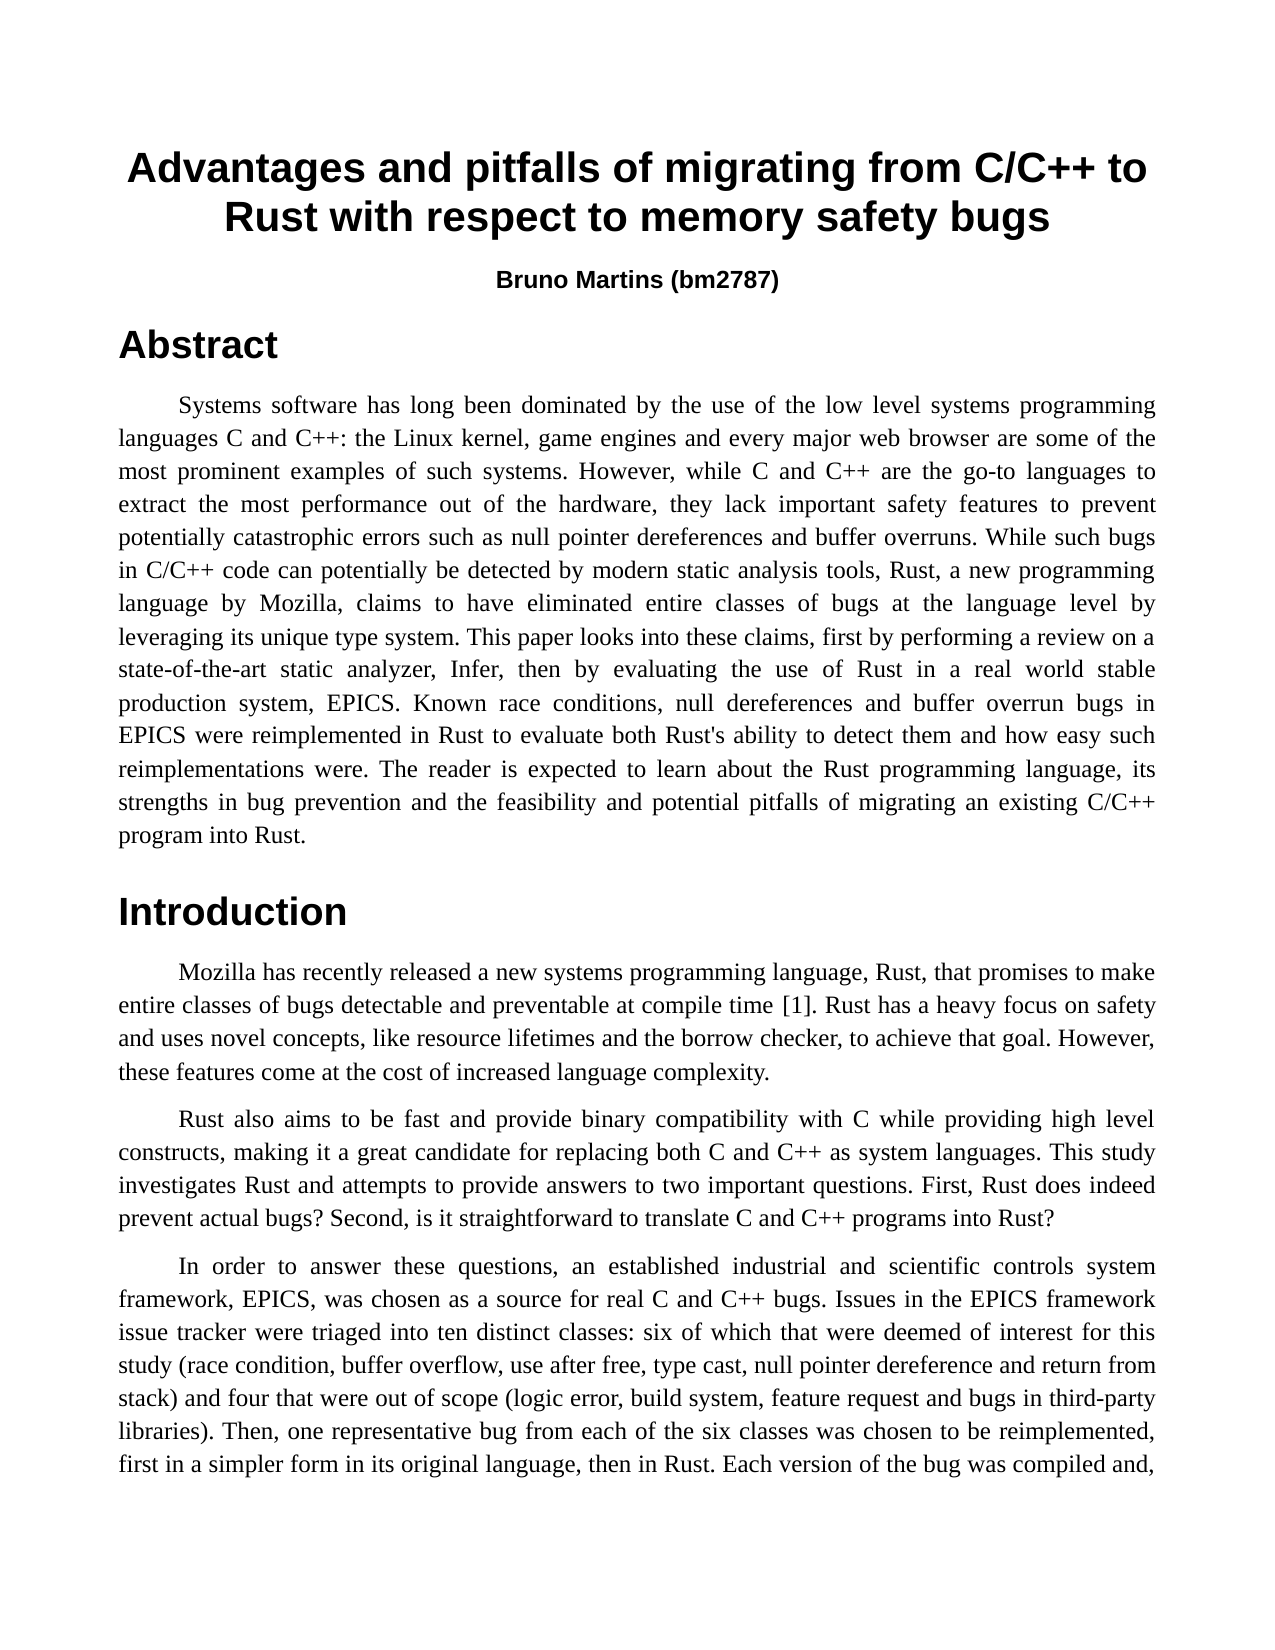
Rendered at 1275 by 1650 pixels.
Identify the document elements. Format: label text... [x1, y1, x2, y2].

text Systems software has long been dominated by the use of the low level systems programming languages C and C++: the Linux kernel, game engines and every major web browser are some of the most prominent examples of such systems. However, while C and C++ are the go-to languages to extract the most performance out of the hardware, they lack important safety features to prevent potentially catastrophic errors such as null pointer dereferences and buffer overruns. While such bugs in C/C++ code can potentially be detected by modern static analysis tools, Rust, a new programming language by Mozilla, claims to have eliminated entire classes of bugs at the language level by leveraging its unique type system. This paper looks into these claims, first by performing a review on a state-of-the-art static analyzer, Infer, then by evaluating the use of Rust in a real world stable production system, EPICS. Known race conditions, null dereferences and buffer overrun bugs in EPICS were reimplemented in Rust to evaluate both Rust's ability to detect them and how easy such reimplementations were. The reader is expected to learn about the Rust programming language, its strengths in bug prevention and the feasibility and potential pitfalls of migrating an existing C/C++ program into Rust. [118, 390, 1157, 848]
text Rust also aims to be fast and provide binary compatibility with C while providing high level constructs, making it a great candidate for replacing both C and C++ as system languages. This study investigates Rust and attempts to provide answers to two important questions. First, Rust does indeed prevent actual bugs? Second, is it straightforward to translate C and C++ programs into Rust? [118, 1104, 1157, 1232]
subtitle Bruno Martins (bm2787) [118, 265, 1157, 294]
subtitle Abstract [118, 321, 1157, 366]
subtitle Introduction [118, 888, 1157, 933]
text Mozilla has recently released a new systems programming language, Rust, that promises to make entire classes of bugs detectable and preventable at compile time [1]. Rust has a heavy focus on safety and uses novel concepts, like resource lifetimes and the borrow checker, to achieve that goal. However, these features come at the cost of increased language complexity. [118, 957, 1157, 1085]
text In order to answer these questions, an established industrial and scientific controls system framework, EPICS, was chosen as a source for real C and C++ bugs. Issues in the EPICS framework issue tracker were triaged into ten distinct classes: six of which that were deemed of interest for this study (race condition, buffer overflow, use after free, type cast, null pointer dereference and return from stack) and four that were out of scope (logic error, build system, feature request and bugs in third-party libraries). Then, one representative bug from each of the six classes was chosen to be reimplemented, first in a simpler form in its original language, then in Rust. Each version of the bug was compiled and, [118, 1251, 1157, 1478]
subtitle Advantages and pitfalls of migrating from C/C++ to Rust with respect to memory safety bugs [118, 143, 1157, 240]
